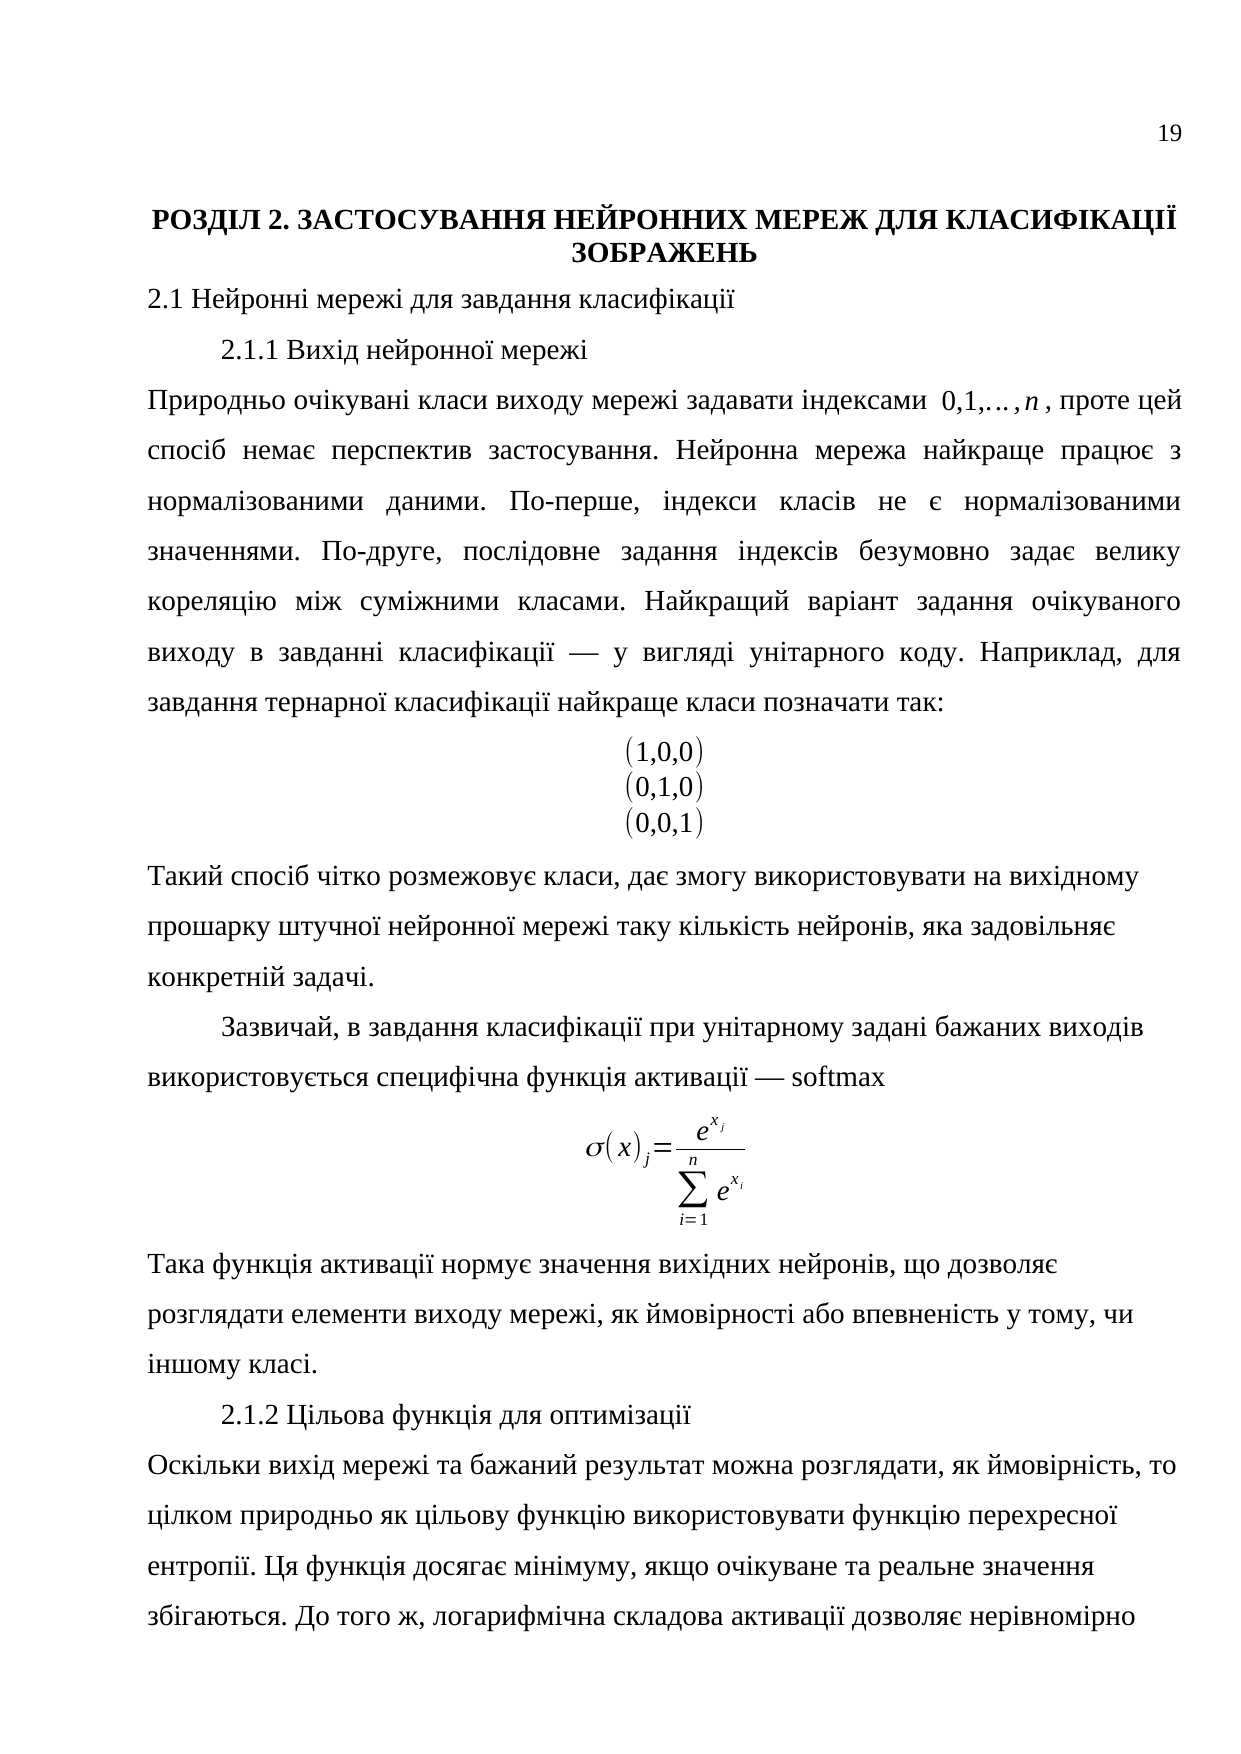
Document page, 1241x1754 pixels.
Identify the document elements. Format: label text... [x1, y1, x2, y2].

text 2.1 Нейронні мережі для завдання класифікації [147, 281, 1182, 315]
text Така функція активації нормує значення вихідних нейронів, що дозволяє розглядати елементи виходу мережі, як ймовірності або впевненість у тому, чи іншому класі. [147, 1246, 1182, 1380]
subtitle Розділ 2. Застосування нейронних мереж для класифікації зображень [147, 202, 1182, 269]
text Оскільки вихід мережі та бажаний результат можна розглядати, як ймовірність, то цілком природньо як цільову функцію використовувати функцію перехресної ентропії. Ця функція досягає мінімуму, якщо очікуване та реальне значення збігаються. До того ж, логарифмічна складова активації дозволяє нерівномірно [147, 1447, 1182, 1632]
text Природньо очікувані класи виходу мережі задавати індексами , проте цей спосіб немає перспектив застосування. Нейронна мережа найкраще працює з нормалізованими даними. По-перше, індекси класів не є нормалізованими значеннями. По-друге, послідовне задання індексів безумовно задає велику кореляцію між суміжними класами. Найкращий варіант задання очікуваного виходу в завданні класифікації — у вигляді унітарного коду. Наприклад, для завдання тернарної класифікації найкраще класи позначати так: [147, 382, 1182, 718]
subtitle 2.1.1 Вихід нейронної мережі [147, 332, 1182, 365]
text Зазвичай, в завдання класифікації при унітарному задані бажаних виходів використовується специфічна функція активації — softmax [147, 1009, 1182, 1093]
subtitle 2.1.2 Цільова функція для оптимізації [147, 1397, 1182, 1430]
text Такий спосіб чітко розмежовує класи, дає змогу використовувати на вихідному прошарку штучної нейронної мережі таку кількість нейронів, яка задовільняє конкретній задачі. [147, 858, 1182, 992]
